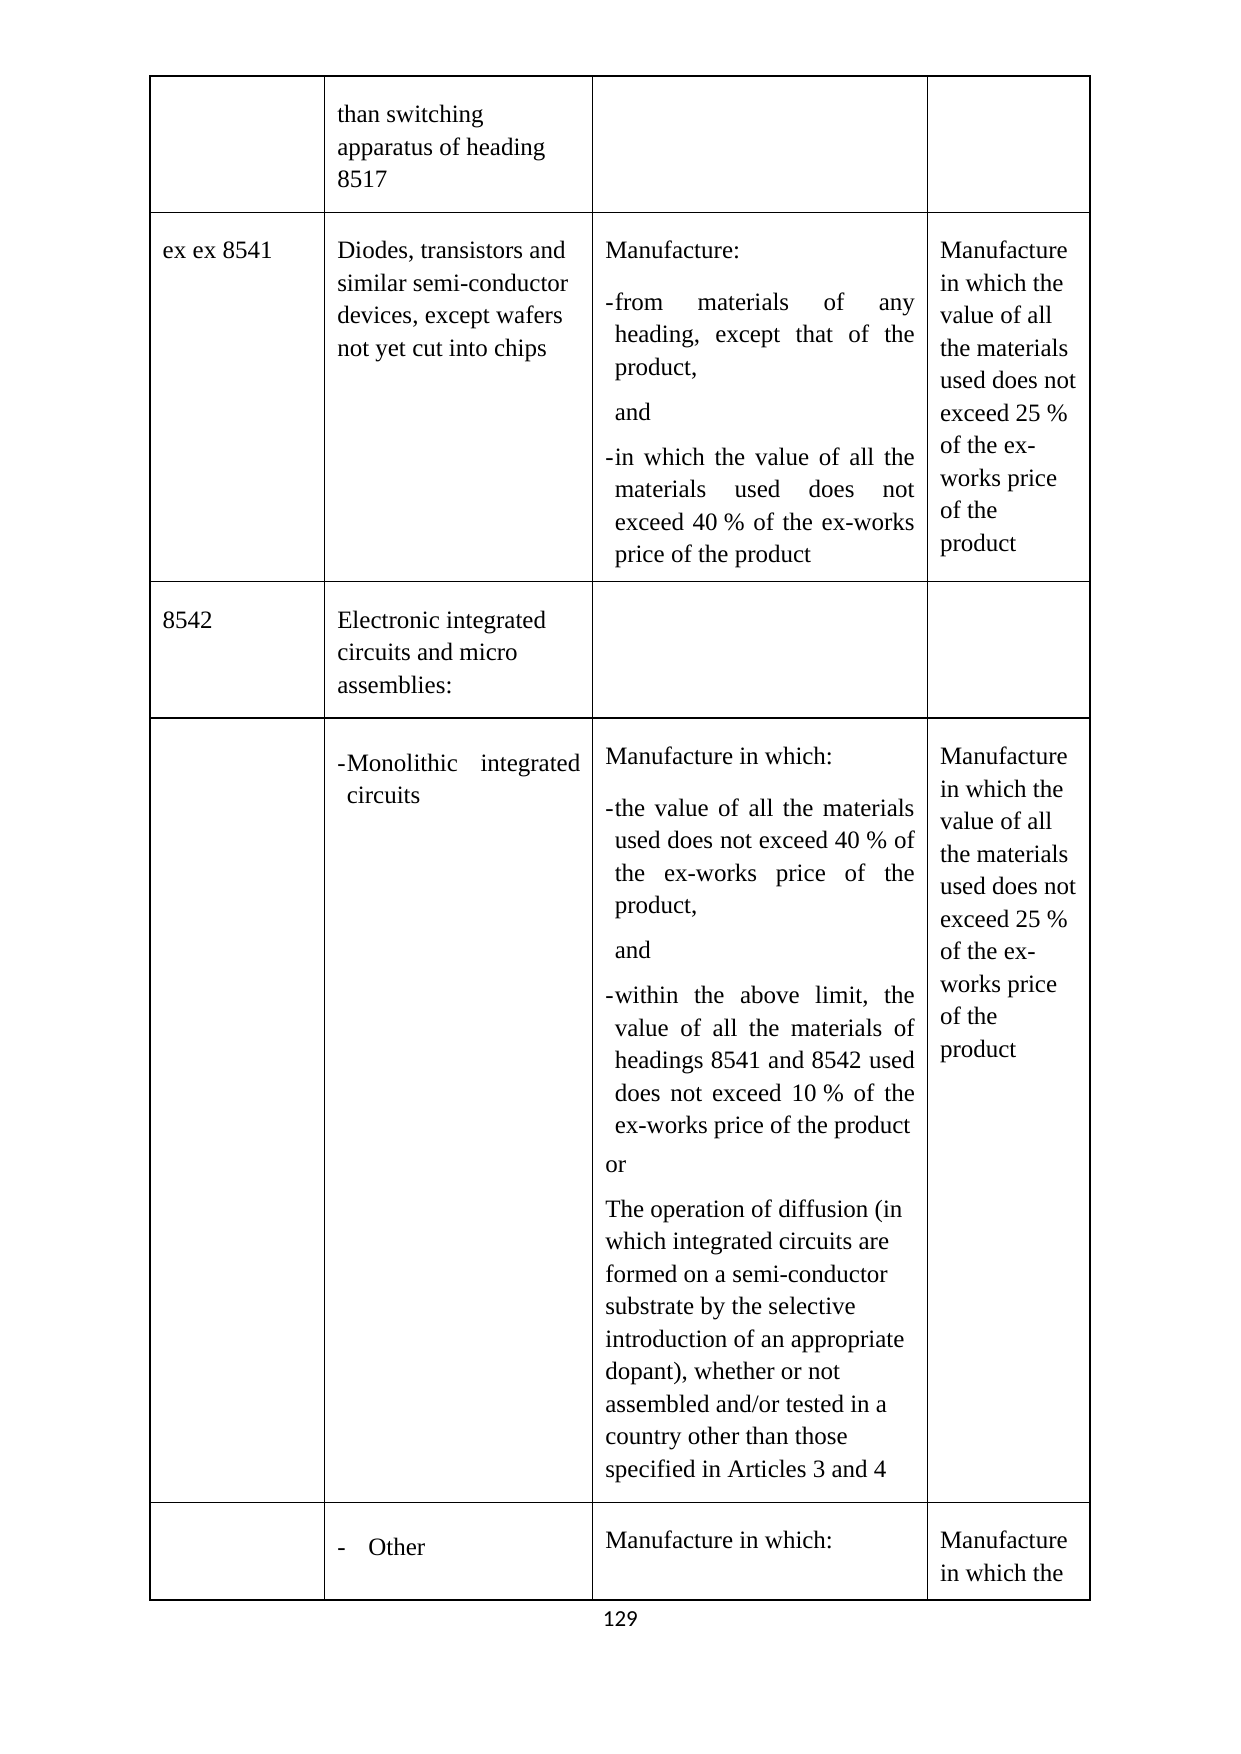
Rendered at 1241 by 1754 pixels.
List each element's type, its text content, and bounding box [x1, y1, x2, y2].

table_cell [151, 77, 324, 212]
table_cell ex ex 8541 [151, 213, 324, 581]
table_header Other [368, 1515, 580, 1560]
table_cell Manufacture in which: [593, 1503, 927, 1599]
table_cell [325, 719, 592, 1501]
table_header - [605, 964, 614, 1139]
table_cell Manufacture: [593, 213, 927, 581]
table_header - [605, 426, 614, 568]
table_cell [928, 77, 1089, 212]
table_header from materials of any heading, except that of the product, and [615, 271, 915, 426]
table_header the value of all the materials used does not exceed 40 % of the ex-works price of the product, and [615, 776, 915, 964]
table_header - [605, 776, 614, 964]
table_cell Diodes, transistors and similar semi-conductor devices, except wafers not yet cut into chips [325, 213, 592, 581]
table_header - [337, 1515, 368, 1560]
table_header - [337, 731, 347, 809]
table_cell Manufacture in which the value of all the materials used does not exceed 25 % of the ex-works price of the product [928, 213, 1089, 581]
table_cell [593, 582, 927, 717]
table_cell [928, 582, 1089, 717]
table_cell [593, 77, 927, 212]
table_header - [605, 271, 614, 426]
table_cell 8542 [151, 582, 324, 717]
table_cell [151, 719, 324, 1501]
table_cell [325, 1503, 592, 1599]
table_cell Manufacture in which: or The operation of diffusion (in which integrated circuits are formed on a semi-conductor substrate by the selective introduction of an appropriate dopant), whether or not assembled and/or tested in a country other than those specified in Articles 3 and 4 [593, 719, 927, 1501]
table_cell [151, 1503, 324, 1599]
table_header within the above limit, the value of all the materials of headings 8541 and 8542 used does not exceed 10 % of the ex-works price of the product [615, 964, 915, 1139]
table_cell Electronic integrated circuits and micro assemblies: [325, 582, 592, 717]
table_cell Manufacture in which the [928, 1503, 1089, 1599]
table_cell than switching apparatus of heading 8517 [325, 77, 592, 212]
table_header in which the value of all the materials used does not exceed 40 % of the ex-works price of the product [615, 426, 915, 568]
table_cell Manufacture in which the value of all the materials used does not exceed 25 % of the ex-works price of the product [928, 719, 1089, 1501]
table_header Monolithic integrated circuits [347, 731, 580, 809]
